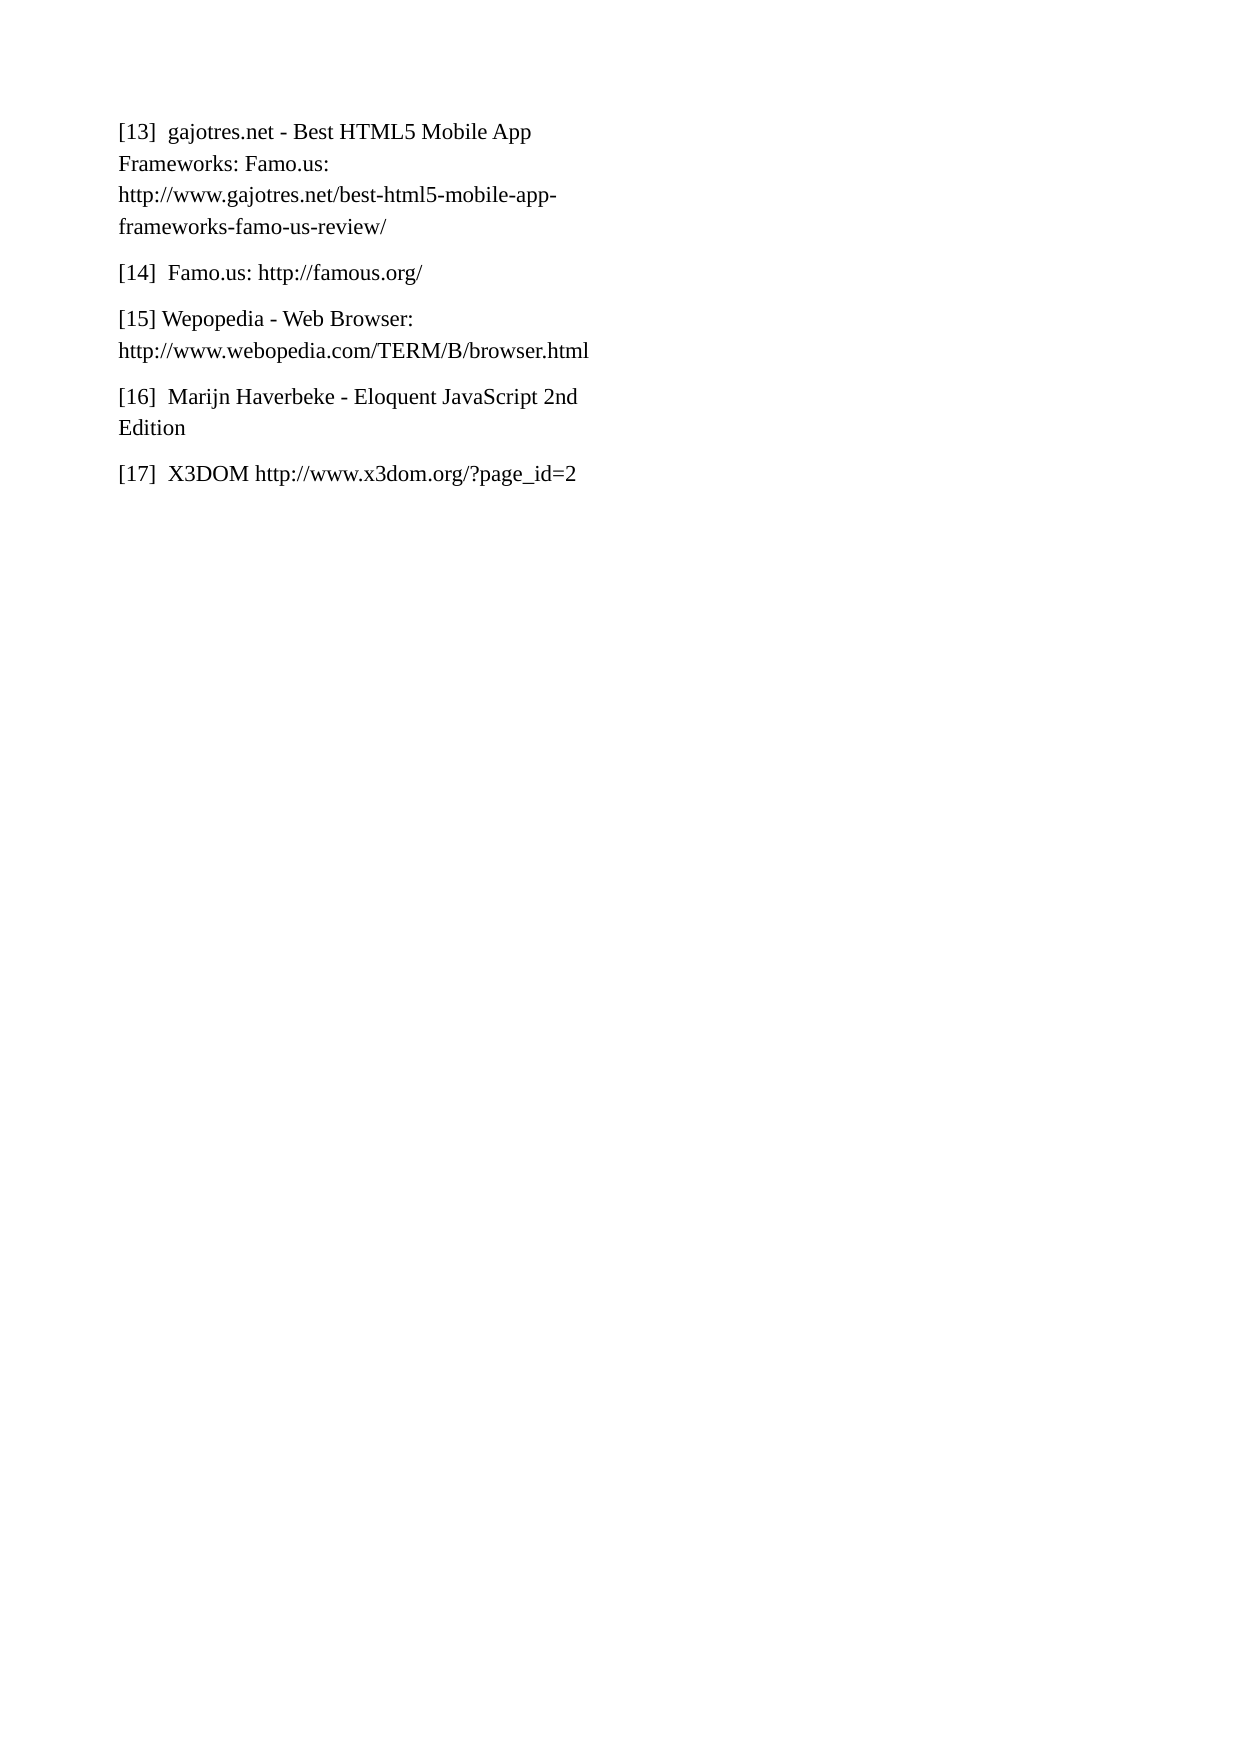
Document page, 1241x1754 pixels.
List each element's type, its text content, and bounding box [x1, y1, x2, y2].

text [16] Marijn Haverbeke - Eloquent JavaScript 2nd Edition [118, 383, 590, 441]
text [15] Wepopedia - Web Browser: http://www.webopedia.com/TERM/B/browser.html [118, 305, 590, 363]
text [13] gajotres.net - Best HTML5 Mobile App Frameworks: Famo.us: http://www.gajotres.net/best-html5-mobile-app-frameworks-famo-us-review/ [118, 118, 590, 239]
text [14] Famo.us: http://famous.org/ [118, 259, 590, 285]
text [17] X3DOM http://www.x3dom.org/?page_id=2 [118, 461, 590, 487]
